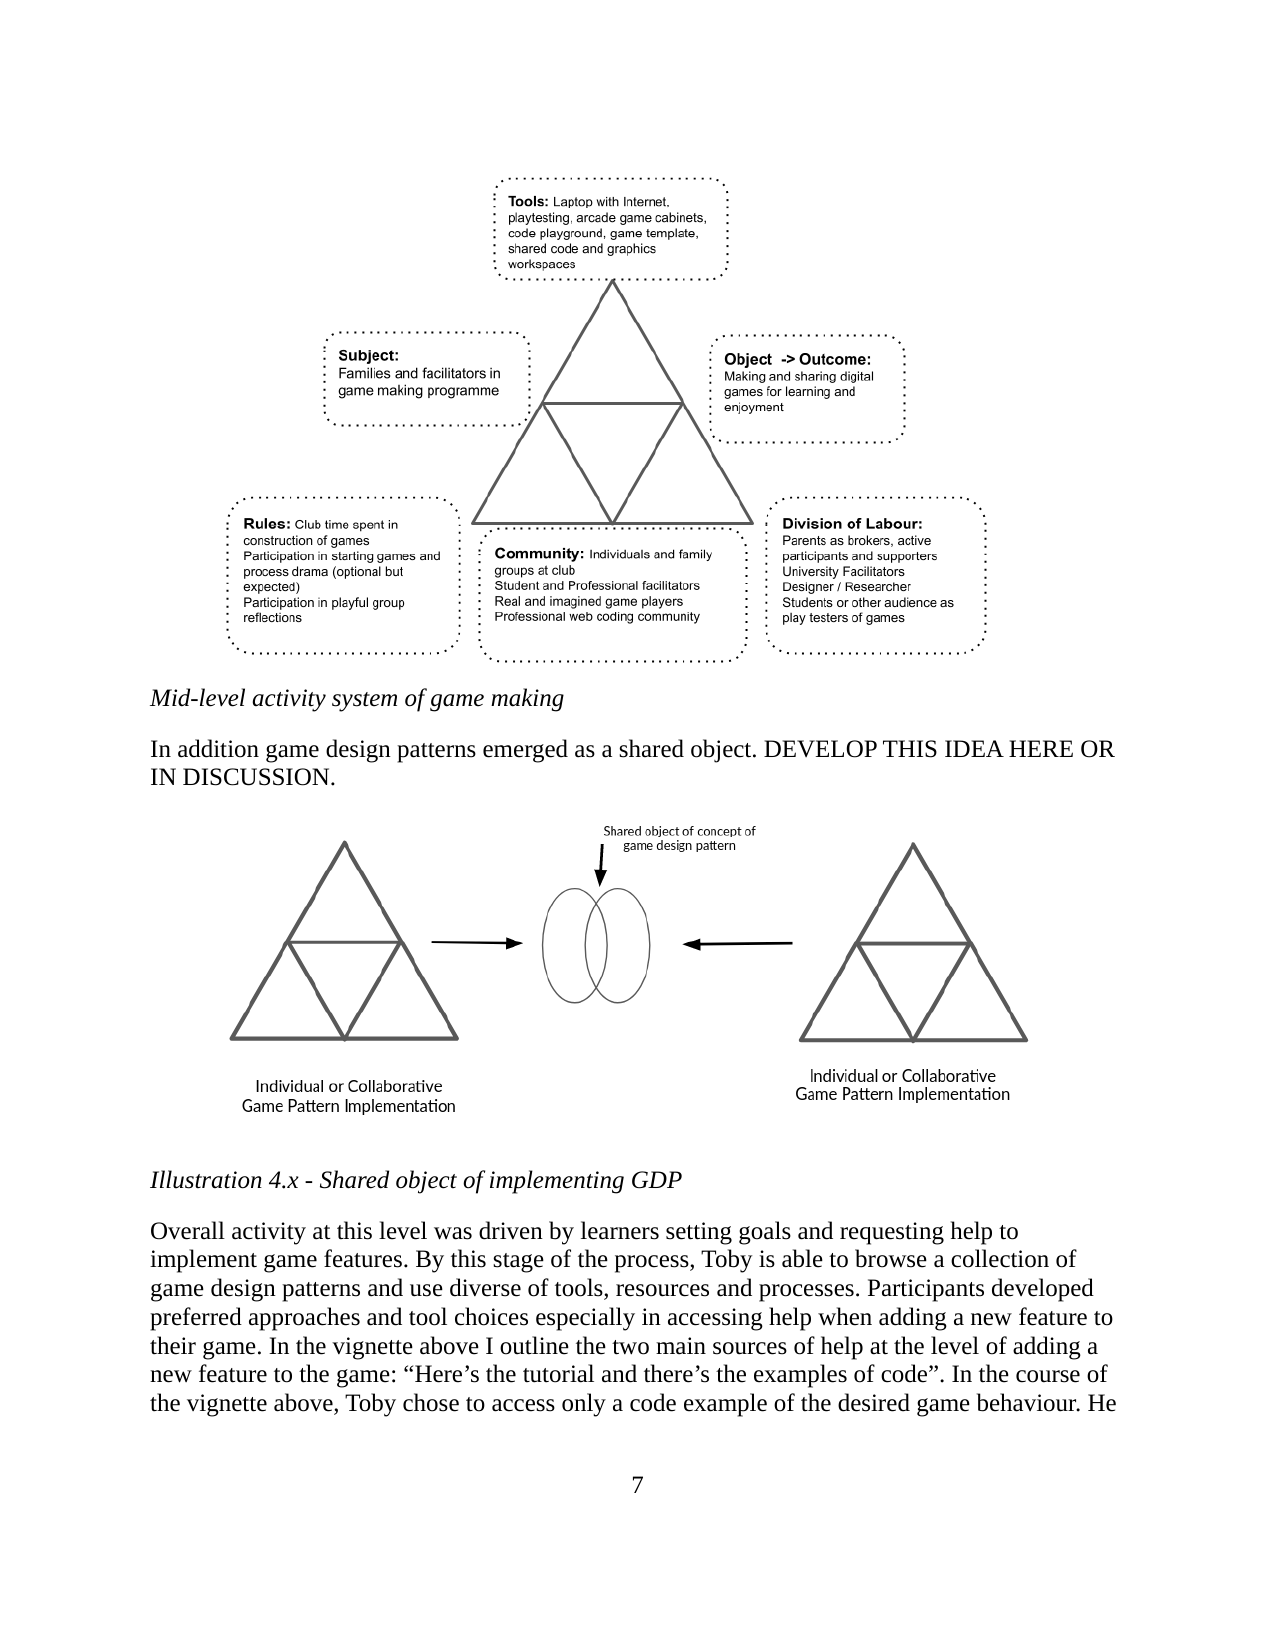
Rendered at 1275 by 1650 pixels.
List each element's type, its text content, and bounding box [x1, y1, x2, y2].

text Overall activity at this level was driven by learners setting goals and requesting help to implement game features. By this stage of the process, Toby is able to browse a collection of game design patterns and use diverse of tools, resources and processes. Participants developed preferred approaches and tool choices especially in accessing help when adding a new feature to their game. In the vignette above I outline the two main sources of help at the level of adding a new feature to the game: “Here’s the tutorial and there’s the examples of code”. In the course of the vignette above, Toby chose to access only a code example of the desired game behaviour. He [150, 1216, 1125, 1417]
picture [150, 150, 1077, 671]
picture [150, 800, 1077, 1154]
text Illustration 4.x - Shared object of implementing GDP [150, 1166, 1125, 1194]
text Mid-level activity system of game making [150, 683, 1125, 712]
text In addition game design patterns emerged as a shared object. DEVELOP THIS IDEA HERE OR IN DISCUSSION. [150, 734, 1125, 791]
